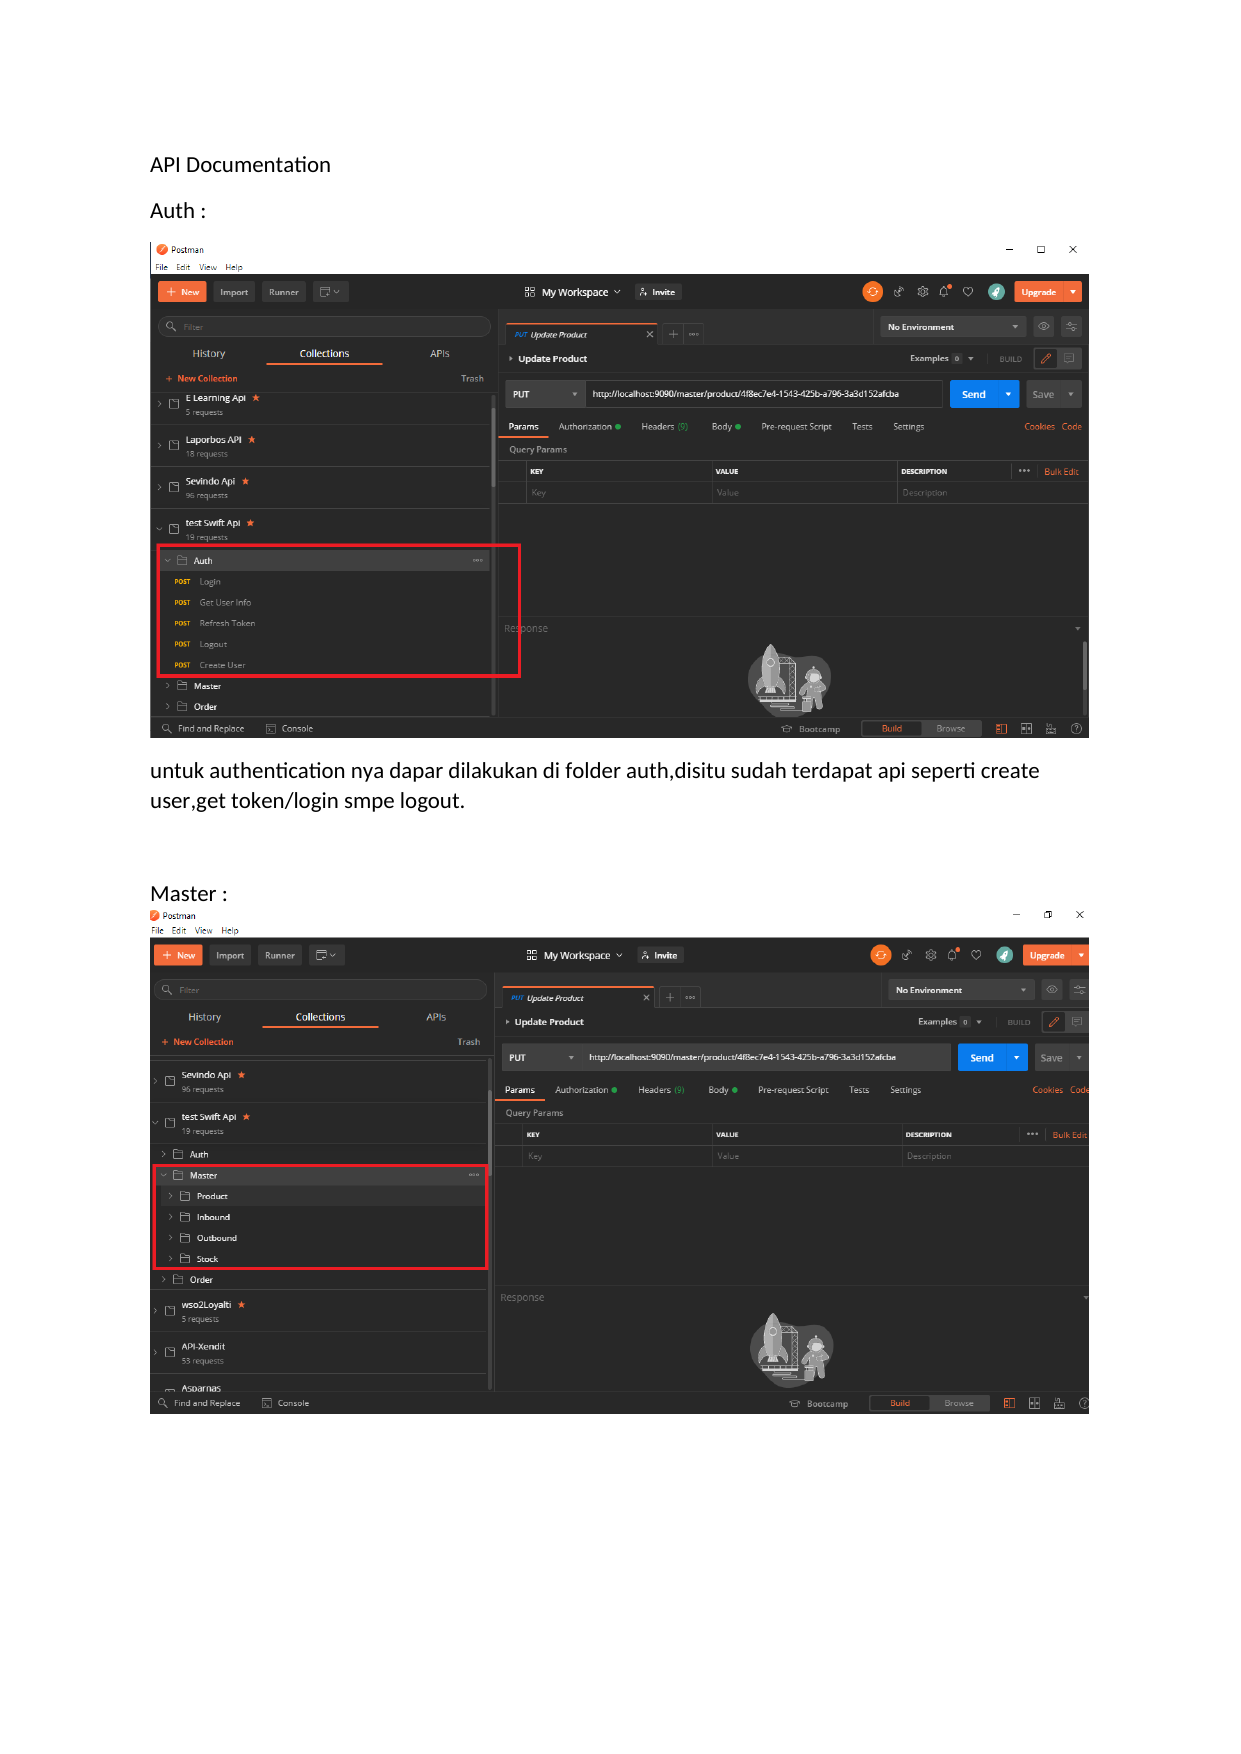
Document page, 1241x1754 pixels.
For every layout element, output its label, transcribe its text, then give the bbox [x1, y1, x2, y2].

text API Documentation [150, 150, 1090, 178]
text Master : [150, 879, 1090, 1413]
text Auth : [150, 196, 1090, 224]
text untuk authentication nya dapar dilakukan di folder auth,disitu sudah terdapat api seperti create user,get token/login smpe logout. [150, 756, 1090, 814]
